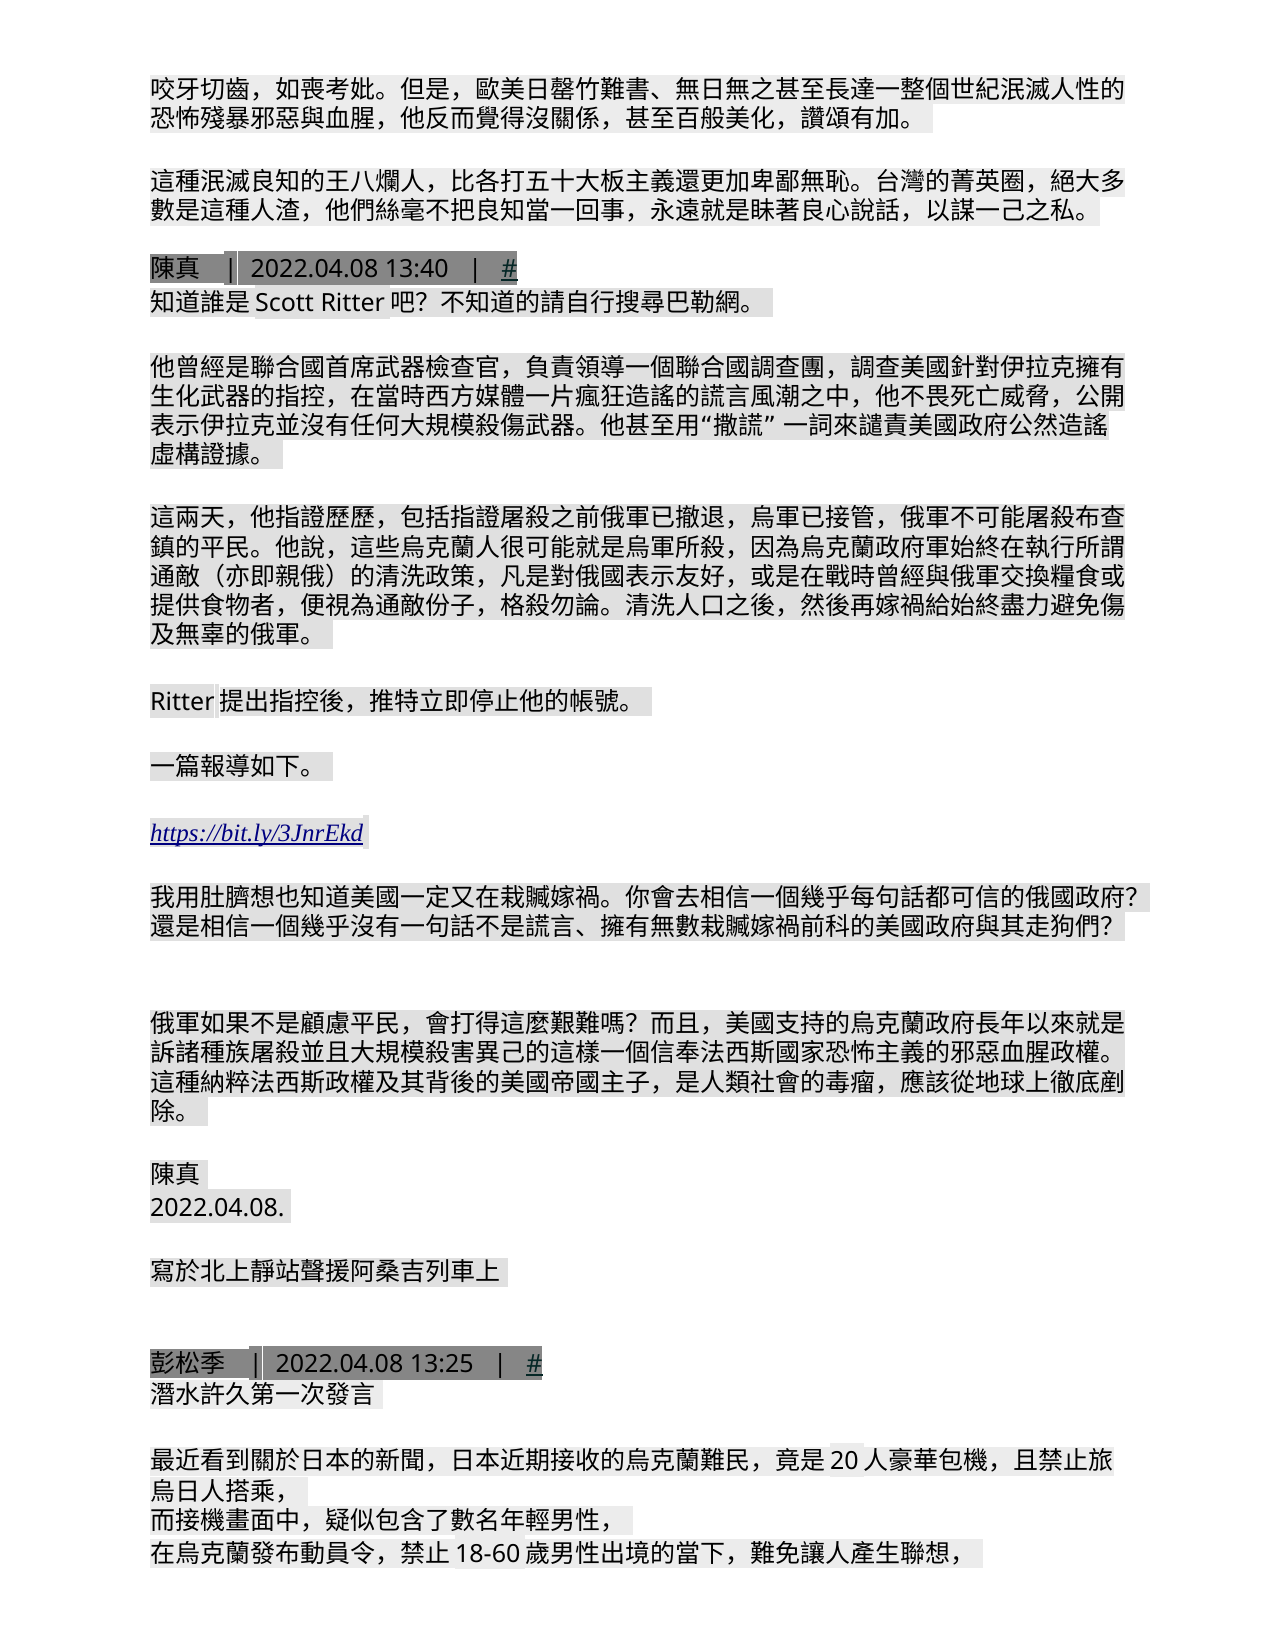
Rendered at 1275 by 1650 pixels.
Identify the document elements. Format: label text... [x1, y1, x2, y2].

text 咬牙切齒，如喪考妣。但是，歐美日罄竹難書、無日無之甚至長達一整個世紀泯滅人性的恐怖殘暴邪惡與血腥，他反而覺得沒關係，甚至百般美化，讚頌有加。 這種泯滅良知的王八爛人，比各打五十大板主義還更加卑鄙無恥。台灣的菁英圈，絕大多數是這種人渣，他們絲毫不把良知當一回事，永遠就是眛著良心說話，以謀一己之私。 [150, 75, 1125, 226]
text 彭松季 | 2022.04.08 13:25 | # [150, 1346, 1125, 1380]
text 知道誰是Scott Ritter吧？不知道的請自行搜尋巴勒網。 他曾經是聯合國首席武器檢查官，負責領導一個聯合國調查團，調查美國針對伊拉克擁有生化武器的指控，在當時西方媒體一片瘋狂造謠的謊言風潮之中，他不畏死亡威脅，公開表示伊拉克並沒有任何大規模殺傷武器。他甚至用“撒謊” 一詞來譴責美國政府公然造謠虛構證據。 這兩天，他指證歷歷，包括指證屠殺之前俄軍已撤退，烏軍已接管，俄軍不可能屠殺布查鎮的平民。他說，這些烏克蘭人很可能就是烏軍所殺，因為烏克蘭政府軍始終在執行所謂通敵（亦即親俄）的清洗政策，凡是對俄國表示友好，或是在戰時曾經與俄軍交換糧食或提供食物者，便視為通敵份子，格殺勿論。清洗人口之後，然後再嫁禍給始終盡力避免傷及無辜的俄軍。 Ritter提出指控後，推特立即停止他的帳號。 一篇報導如下。 https://bit.ly/3JnrEkd 我用肚臍想也知道美國一定又在栽贓嫁禍。你會去相信一個幾乎每句話都可信的俄國政府？還是相信一個幾乎沒有一句話不是謊言、擁有無數栽贓嫁禍前科的美國政府與其走狗們？ 俄軍如果不是顧慮平民，會打得這麼艱難嗎？而且，美國支持的烏克蘭政府長年以來就是訴諸種族屠殺並且大規模殺害異己的這樣一個信奉法西斯國家恐怖主義的邪惡血腥政權。這種納粹法西斯政權及其背後的美國帝國主子，是人類社會的毒瘤，應該從地球上徹底剷除。 陳真 2022.04.08. 寫於北上靜站聲援阿桑吉列車上 [150, 285, 1125, 1321]
text 潛水許久第一次發言 最近看到關於日本的新聞，日本近期接收的烏克蘭難民，竟是20人豪華包機，且禁止旅烏日人搭乘， 而接機畫面中，疑似包含了數名年輕男性， 在烏克蘭發布動員令，禁止18-60歲男性出境的當下，難免讓人產生聯想， [150, 1380, 1125, 1569]
text 陳真 | 2022.04.08 13:40 | # [150, 251, 1125, 285]
